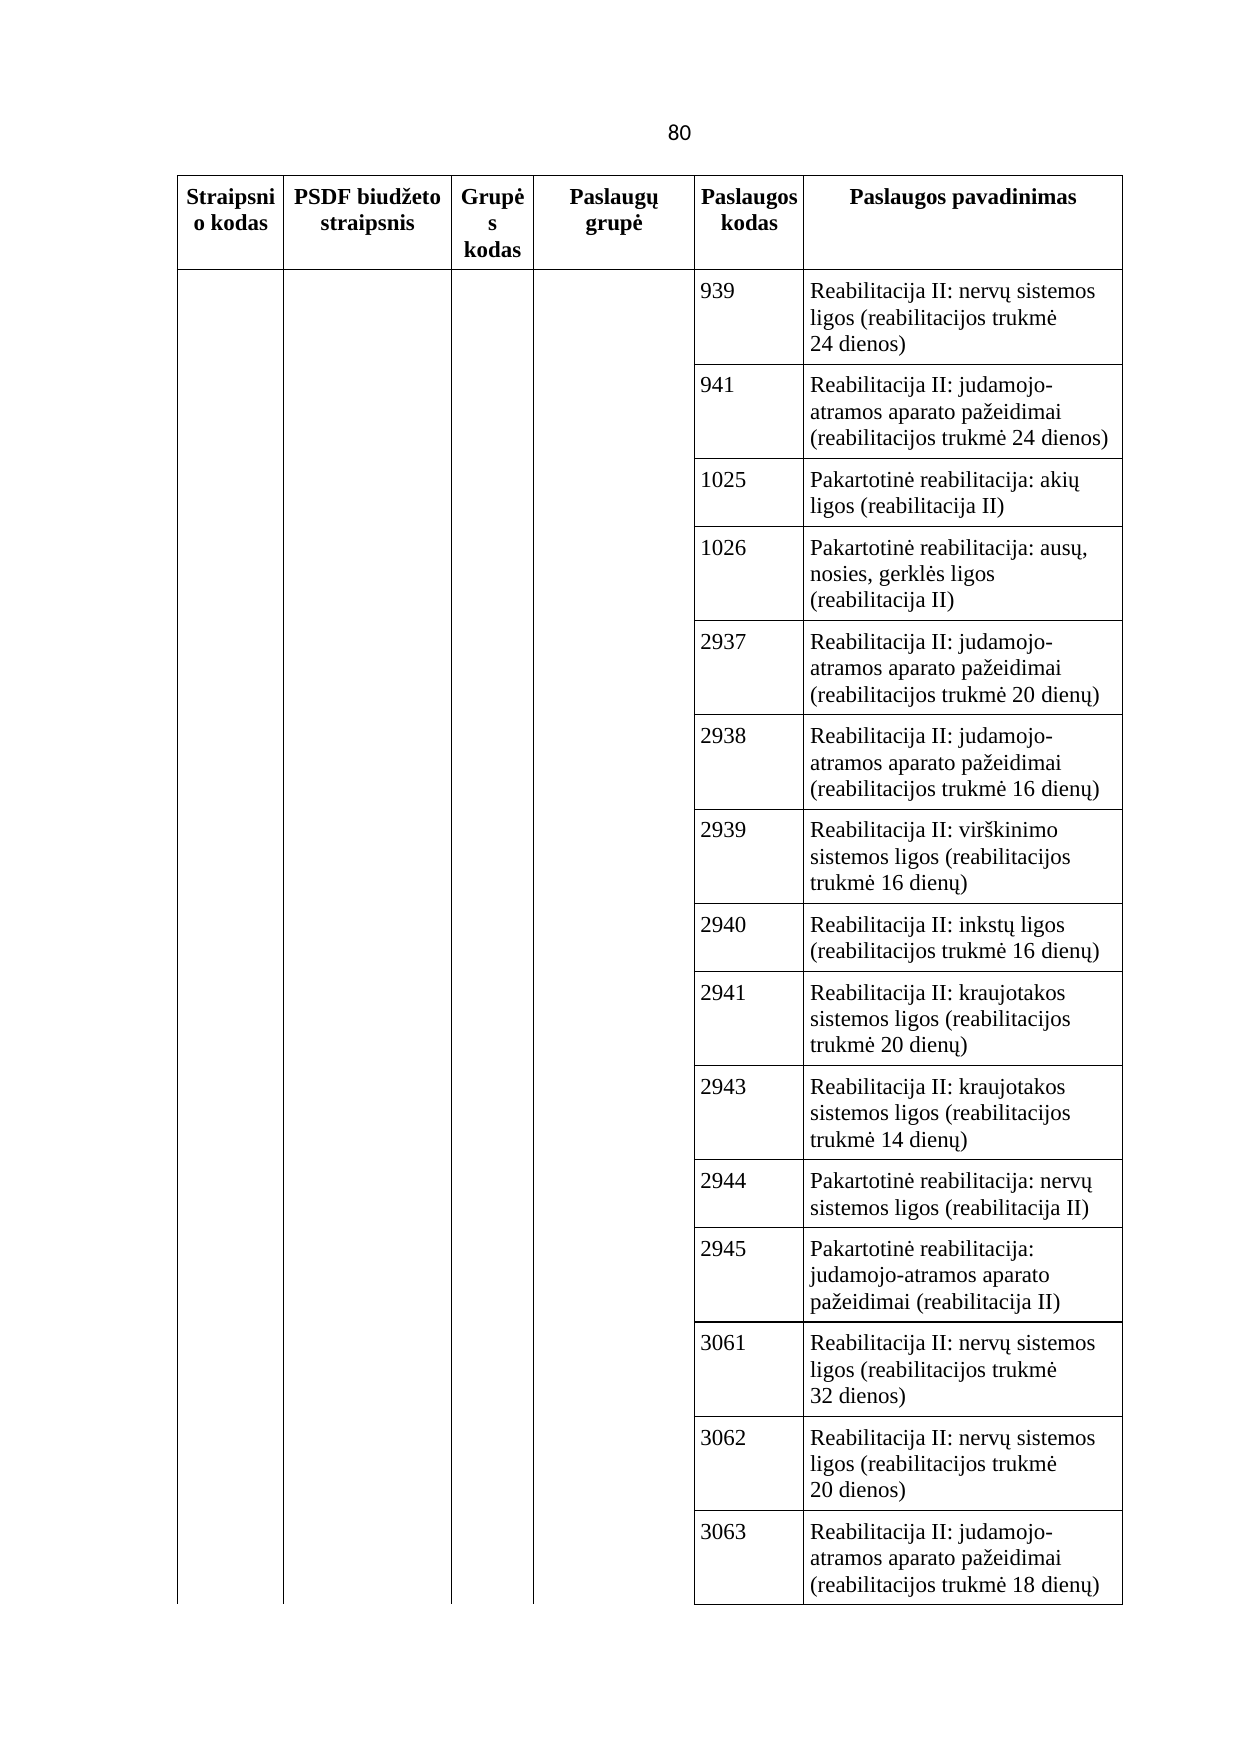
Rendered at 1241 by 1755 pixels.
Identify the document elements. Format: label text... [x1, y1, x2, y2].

table_cell Reabilitacija II: virškinimo sistemos ligos (reabilitacijos trukmė 16 dienų) [804, 810, 1122, 903]
table_cell [284, 809, 451, 903]
table_cell [452, 903, 533, 971]
table_cell 2938 [695, 715, 803, 808]
table_cell 939 [695, 270, 803, 363]
table_cell [178, 270, 283, 363]
table_cell [452, 971, 533, 1065]
table_cell [534, 1510, 694, 1604]
table_cell 3061 [695, 1323, 803, 1416]
table_cell [178, 526, 283, 620]
table_cell [534, 1227, 694, 1321]
table_cell [284, 458, 451, 526]
table_cell Pakartotinė reabilitacija: akių ligos (reabilitacija II) [804, 459, 1122, 526]
table_cell [284, 1321, 451, 1416]
table_cell [534, 1065, 694, 1159]
table_cell Reabilitacija II: nervų sistemos ligos (reabilitacijos trukmė 32 dienos) [804, 1323, 1122, 1416]
table_cell [452, 364, 533, 458]
table_cell [452, 270, 533, 363]
table_cell [178, 714, 283, 808]
table_cell [178, 809, 283, 903]
table_cell [452, 1227, 533, 1321]
table_cell [452, 526, 533, 620]
table_cell [178, 458, 283, 526]
table_cell [452, 458, 533, 526]
table_cell [284, 364, 451, 458]
table_cell [284, 1065, 451, 1159]
table_cell [534, 1159, 694, 1227]
table_cell [452, 1510, 533, 1604]
table_cell [284, 270, 451, 363]
table_cell [178, 903, 283, 971]
table_cell 2940 [695, 904, 803, 971]
table_header Paslaugos pavadinimas [804, 176, 1122, 269]
table_cell [452, 620, 533, 714]
table_cell [534, 526, 694, 620]
table_cell Reabilitacija II: nervų sistemos ligos (reabilitacijos trukmė 24 dienos) [804, 270, 1122, 363]
table_cell 3062 [695, 1417, 803, 1510]
table_cell Reabilitacija II: judamojo-atramos aparato pažeidimai (reabilitacijos trukmė 18 dienų) [804, 1511, 1122, 1604]
table_cell 941 [695, 365, 803, 458]
table_cell [178, 1416, 283, 1510]
table_cell 2943 [695, 1066, 803, 1159]
table_cell [534, 364, 694, 458]
table_cell [284, 1159, 451, 1227]
table_cell [178, 1159, 283, 1227]
table_cell 2944 [695, 1160, 803, 1227]
table_cell [452, 1065, 533, 1159]
table_cell 2941 [695, 972, 803, 1065]
table_cell [452, 809, 533, 903]
table_cell [284, 971, 451, 1065]
table_cell [534, 270, 694, 363]
table_cell [534, 620, 694, 714]
table_cell 1026 [695, 527, 803, 620]
table_cell 1025 [695, 459, 803, 526]
table_cell [452, 714, 533, 808]
table_header Straipsnio kodas [178, 176, 283, 269]
table_cell [178, 620, 283, 714]
table_cell 3063 [695, 1511, 803, 1604]
table_cell [534, 714, 694, 808]
table_cell Pakartotinė reabilitacija: judamojo-atramos aparato pažeidimai (reabilitacija II) [804, 1228, 1122, 1321]
table_cell [284, 1416, 451, 1510]
table_cell [178, 1065, 283, 1159]
table_cell 2939 [695, 810, 803, 903]
table_header PSDF biudžeto straipsnis [284, 176, 451, 269]
table_header Paslaugos kodas [695, 176, 803, 269]
table_cell [178, 364, 283, 458]
table_cell [534, 458, 694, 526]
table_cell 2937 [695, 621, 803, 714]
table_cell [284, 714, 451, 808]
table_cell [284, 1510, 451, 1604]
table_cell [452, 1159, 533, 1227]
table_header Grupės kodas [452, 176, 533, 269]
table_cell Reabilitacija II: nervų sistemos ligos (reabilitacijos trukmė 20 dienos) [804, 1417, 1122, 1510]
table_cell [284, 903, 451, 971]
table_header Paslaugų grupė [534, 176, 694, 269]
table_cell Reabilitacija II: judamojo-atramos aparato pažeidimai (reabilitacijos trukmė 20 dienų) [804, 621, 1122, 714]
table_cell [452, 1321, 533, 1416]
table_cell [178, 1227, 283, 1321]
table_cell [284, 526, 451, 620]
table_cell Pakartotinė reabilitacija: ausų, nosies, gerklės ligos (reabilitacija II) [804, 527, 1122, 620]
table_cell [452, 1416, 533, 1510]
table_cell [534, 903, 694, 971]
table_cell [178, 1321, 283, 1416]
table_cell [534, 809, 694, 903]
table_cell [534, 1416, 694, 1510]
table_cell [534, 971, 694, 1065]
table_cell [178, 1510, 283, 1604]
table_cell Reabilitacija II: kraujotakos sistemos ligos (reabilitacijos trukmė 20 dienų) [804, 972, 1122, 1065]
table_cell Reabilitacija II: judamojo-atramos aparato pažeidimai (reabilitacijos trukmė 16 dienų) [804, 715, 1122, 808]
table_cell Pakartotinė reabilitacija: nervų sistemos ligos (reabilitacija II) [804, 1160, 1122, 1227]
table_cell [284, 1227, 451, 1321]
table_cell [534, 1321, 694, 1416]
table_cell [284, 620, 451, 714]
table_cell Reabilitacija II: judamojo-atramos aparato pažeidimai (reabilitacijos trukmė 24 dienos) [804, 365, 1122, 458]
table_cell 2945 [695, 1228, 803, 1321]
table_cell [178, 971, 283, 1065]
table_cell Reabilitacija II: inkstų ligos (reabilitacijos trukmė 16 dienų) [804, 904, 1122, 971]
table_cell Reabilitacija II: kraujotakos sistemos ligos (reabilitacijos trukmė 14 dienų) [804, 1066, 1122, 1159]
